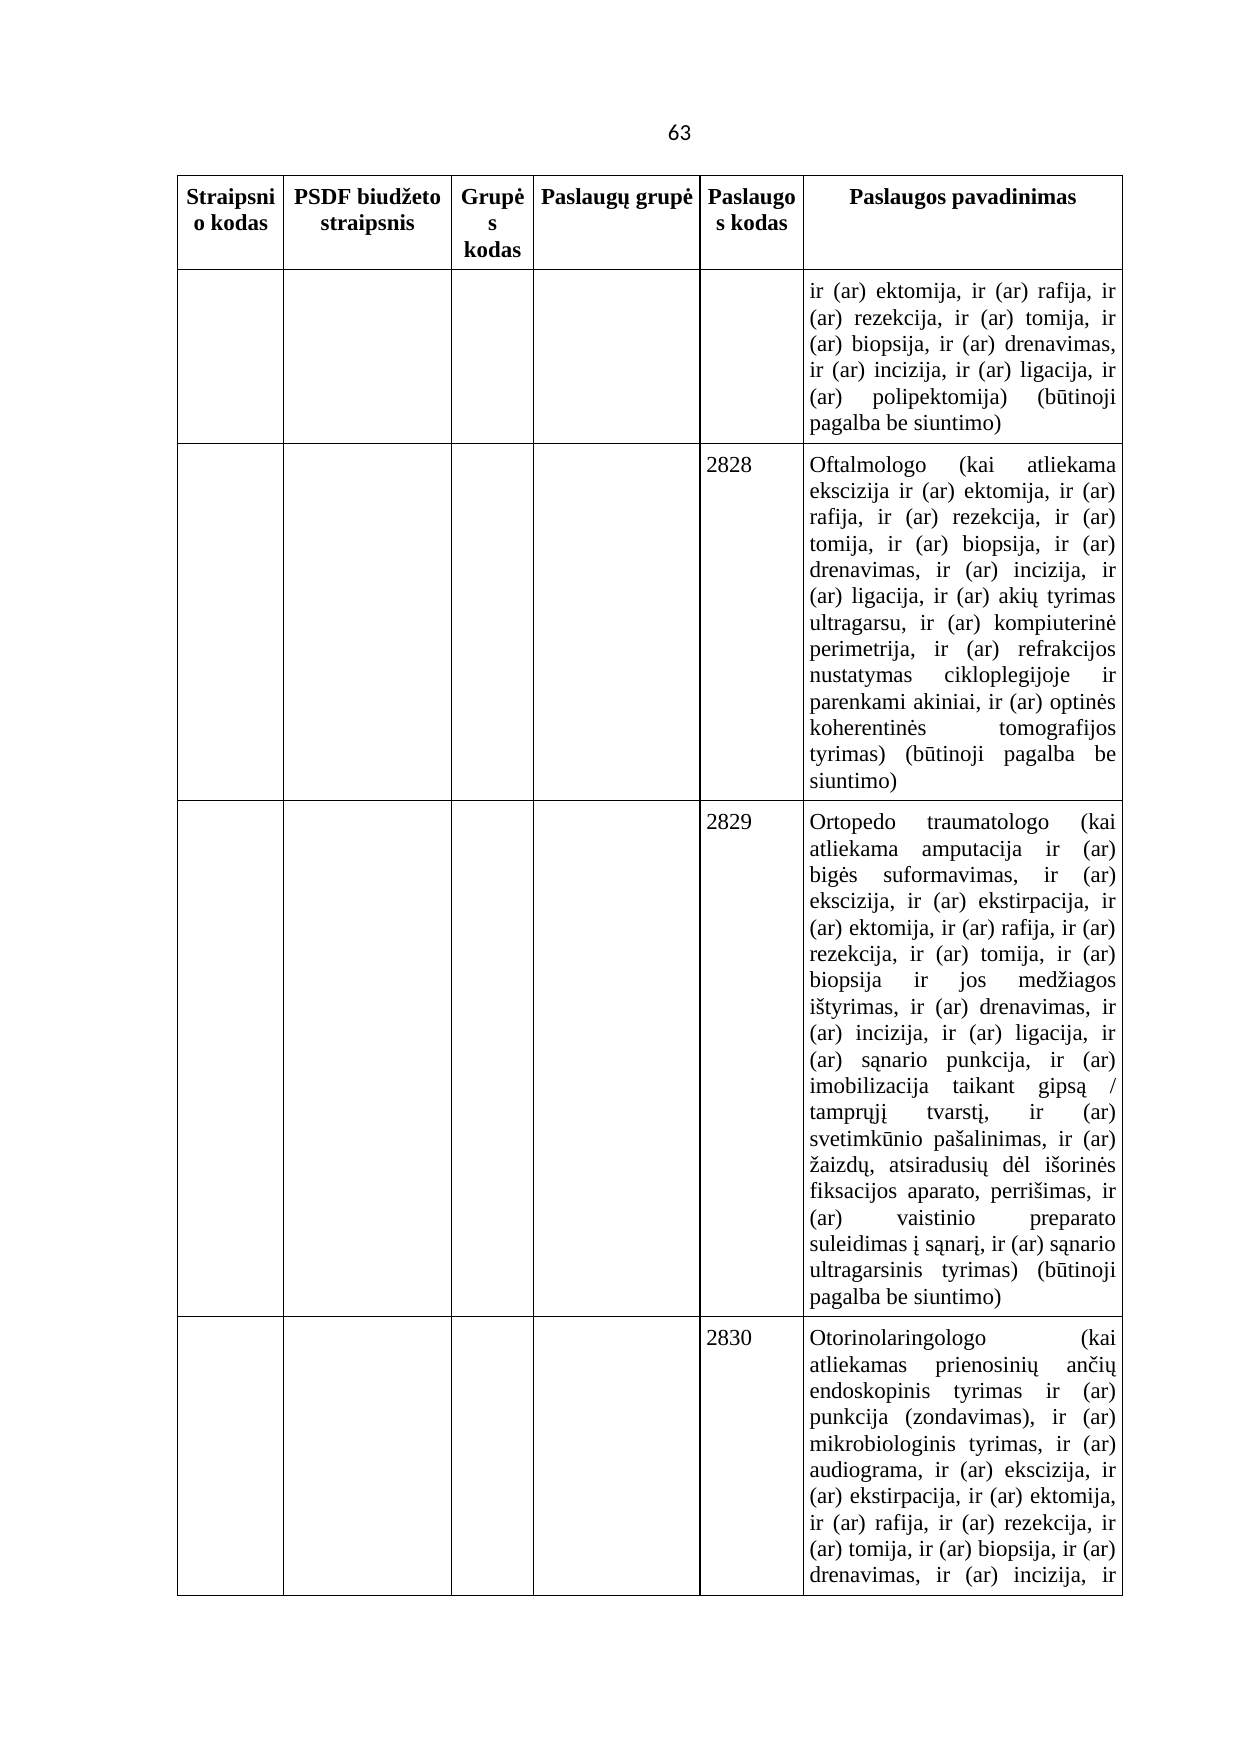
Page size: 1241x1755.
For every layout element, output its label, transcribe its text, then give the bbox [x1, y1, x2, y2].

table_cell [284, 270, 451, 442]
table_cell 2830 [701, 1317, 803, 1595]
table_header Paslaugos kodas [701, 176, 803, 269]
table_cell [284, 1317, 451, 1595]
table_header PSDF biudžeto straipsnis [284, 176, 451, 269]
table_cell ir (ar) ektomija, ir (ar) rafija, ir (ar) rezekcija, ir (ar) tomija, ir (ar) biopsija, ir (ar) drenavimas, ir (ar) incizija, ir (ar) ligacija, ir (ar) polipektomija) (būtinoji pagalba be siuntimo) [804, 270, 1122, 442]
table_cell [452, 444, 533, 800]
table_cell [178, 1317, 283, 1595]
table_cell [452, 270, 533, 442]
table_cell 2829 [701, 801, 803, 1316]
table_cell [178, 444, 283, 800]
table_cell Oftalmologo (kai atliekama ekscizija ir (ar) ektomija, ir (ar) rafija, ir (ar) rezekcija, ir (ar) tomija, ir (ar) biopsija, ir (ar) drenavimas, ir (ar) incizija, ir (ar) ligacija, ir (ar) akių tyrimas ultragarsu, ir (ar) kompiuterinė perimetrija, ir (ar) refrakcijos nustatymas cikloplegijoje ir parenkami akiniai, ir (ar) optinės koherentinės tomografijos tyrimas) (būtinoji pagalba be siuntimo) [804, 444, 1122, 800]
table_header Paslaugų grupė [534, 176, 699, 269]
table_cell [452, 801, 533, 1316]
table_header Grupės kodas [452, 176, 533, 269]
table_cell [534, 1317, 699, 1595]
table_cell Otorinolaringologo (kai atliekamas prienosinių ančių endoskopinis tyrimas ir (ar) punkcija (zondavimas), ir (ar) mikrobiologinis tyrimas, ir (ar) audiograma, ir (ar) ekscizija, ir (ar) ekstirpacija, ir (ar) ektomija, ir (ar) rafija, ir (ar) rezekcija, ir (ar) tomija, ir (ar) biopsija, ir (ar) drenavimas, ir (ar) incizija, ir [804, 1317, 1122, 1595]
table_cell 2828 [701, 444, 803, 800]
table_header Paslaugos pavadinimas [804, 176, 1122, 269]
table_cell [284, 444, 451, 800]
table_cell [284, 801, 451, 1316]
table_cell [178, 270, 283, 442]
table_cell [178, 801, 283, 1316]
table_cell Ortopedo traumatologo (kai atliekama amputacija ir (ar) bigės suformavimas, ir (ar) ekscizija, ir (ar) ekstirpacija, ir (ar) ektomija, ir (ar) rafija, ir (ar) rezekcija, ir (ar) tomija, ir (ar) biopsija ir jos medžiagos ištyrimas, ir (ar) drenavimas, ir (ar) incizija, ir (ar) ligacija, ir (ar) sąnario punkcija, ir (ar) imobilizacija taikant gipsą / tamprųjį tvarstį, ir (ar) svetimkūnio pašalinimas, ir (ar) žaizdų, atsiradusių dėl išorinės fiksacijos aparato, perrišimas, ir (ar) vaistinio preparato suleidimas į sąnarį, ir (ar) sąnario ultragarsinis tyrimas) (būtinoji pagalba be siuntimo) [804, 801, 1122, 1316]
table_cell [452, 1317, 533, 1595]
table_cell [534, 444, 699, 800]
table_cell [534, 270, 699, 442]
table_header Straipsnio kodas [178, 176, 283, 269]
table_cell [701, 270, 803, 442]
table_cell [534, 801, 699, 1316]
